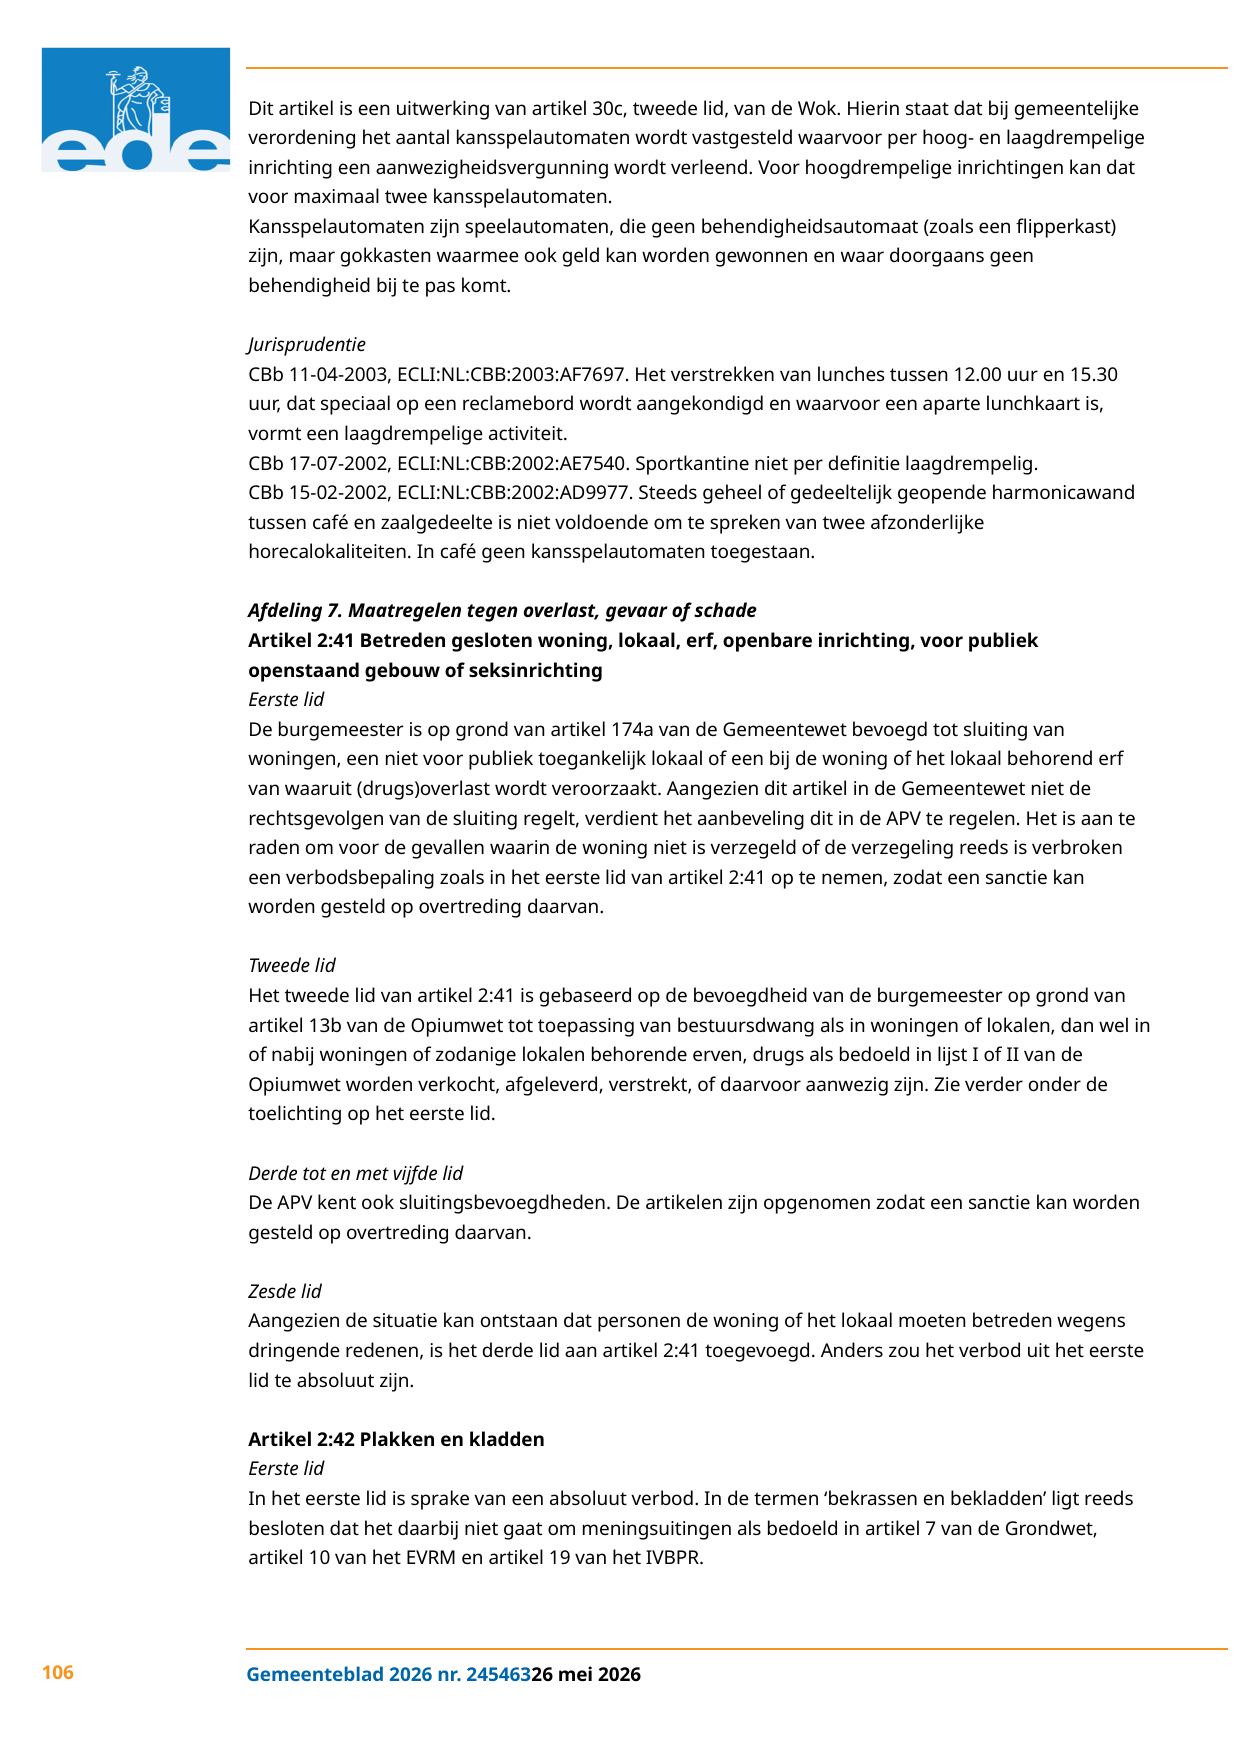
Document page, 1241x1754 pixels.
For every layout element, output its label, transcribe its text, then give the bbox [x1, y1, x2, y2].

text Derde tot en met vijfde lid [248, 1160, 1152, 1186]
text Artikel 2:42 Plakken en kladden [248, 1426, 1152, 1452]
text In het eerste lid is sprake van een absoluut verbod. In de termen ‘bekrassen en bekladden’ ligt reeds besloten dat het daarbij niet gaat om meningsuitingen als bedoeld in artikel 7 van de Grondwet, artikel 10 van het EVRM en artikel 19 van het IVBPR. [248, 1485, 1152, 1570]
text Artikel 2:41 Betreden gesloten woning, lokaal, erf, openbare inrichting, voor publiek openstaand gebouw of seksinrichting [248, 627, 1152, 683]
text CBb 11-04-2003, ECLI:NL:CBB:2003:AF7697. Het verstrekken van lunches tussen 12.00 uur en 15.30 uur, dat speciaal op een reclamebord wordt aangekondigd en waarvoor een aparte lunchkaart is, vormt een laagdrempelige activiteit. [248, 361, 1152, 446]
text Het tweede lid van artikel 2:41 is gebaseerd op de bevoegdheid van de burgemeester op grond van artikel 13b van de Opiumwet tot toepassing van bestuursdwang als in woningen of lokalen, dan wel in of nabij woningen of zodanige lokalen behorende erven, drugs als bedoeld in lijst I of II van de Opiumwet worden verkocht, afgeleverd, verstrekt, of daarvoor aanwezig zijn. Zie verder onder de toelichting op het eerste lid. [248, 982, 1152, 1126]
text Zesde lid [248, 1278, 1152, 1304]
text Kansspelautomaten zijn speelautomaten, die geen behendigheidsautomaat (zoals een flipperkast) zijn, maar gokkasten waarmee ook geld kan worden gewonnen en waar doorgaans geen behendigheid bij te pas komt. [248, 213, 1152, 298]
text De burgemeester is op grond van artikel 174a van de Gemeentewet bevoegd tot sluiting van woningen, een niet voor publiek toegankelijk lokaal of een bij de woning of het lokaal behorend erf van waaruit (drugs)overlast wordt veroorzaakt. Aangezien dit artikel in de Gemeentewet niet de rechtsgevolgen van de sluiting regelt, verdient het aanbeveling dit in de APV te regelen. Het is aan te raden om voor de gevallen waarin de woning niet is verzegeld of de verzegeling reeds is verbroken een verbodsbepaling zoals in het eerste lid van artikel 2:41 op te nemen, zodat een sanctie kan worden gesteld op overtreding daarvan. [248, 716, 1152, 919]
text Eerste lid [248, 686, 1152, 712]
text CBb 15-02-2002, ECLI:NL:CBB:2002:AD9977. Steeds geheel of gedeeltelijk geopende harmonicawand tussen café en zaalgedeelte is niet voldoende om te spreken van twee afzonderlijke horecalokaliteiten. In café geen kansspelautomaten toegestaan. [248, 479, 1152, 564]
text Jurisprudentie [248, 331, 1152, 357]
text Eerste lid [248, 1456, 1152, 1481]
text Tweede lid [248, 953, 1152, 978]
text CBb 17-07-2002, ECLI:NL:CBB:2002:AE7540. Sportkantine niet per definitie laagdrempelig. [248, 450, 1152, 476]
text Dit artikel is een uitwerking van artikel 30c, tweede lid, van de Wok. Hierin staat dat bij gemeentelijke verordening het aantal kansspelautomaten wordt vastgesteld waarvoor per hoog- en laagdrempelige inrichting een aanwezigheidsvergunning wordt verleend. Voor hoogdrempelige inrichtingen kan dat voor maximaal twee kansspelautomaten. [248, 95, 1152, 209]
text Afdeling 7. Maatregelen tegen overlast, gevaar of schade [248, 598, 1152, 623]
picture [41, 47, 231, 172]
text De APV kent ook sluitingsbevoegdheden. De artikelen zijn opgenomen zodat een sanctie kan worden gesteld op overtreding daarvan. [248, 1189, 1152, 1245]
text Aangezien de situatie kan ontstaan dat personen de woning of het lokaal moeten betreden wegens dringende redenen, is het derde lid aan artikel 2:41 toegevoegd. Anders zou het verbod uit het eerste lid te absoluut zijn. [248, 1308, 1152, 1393]
